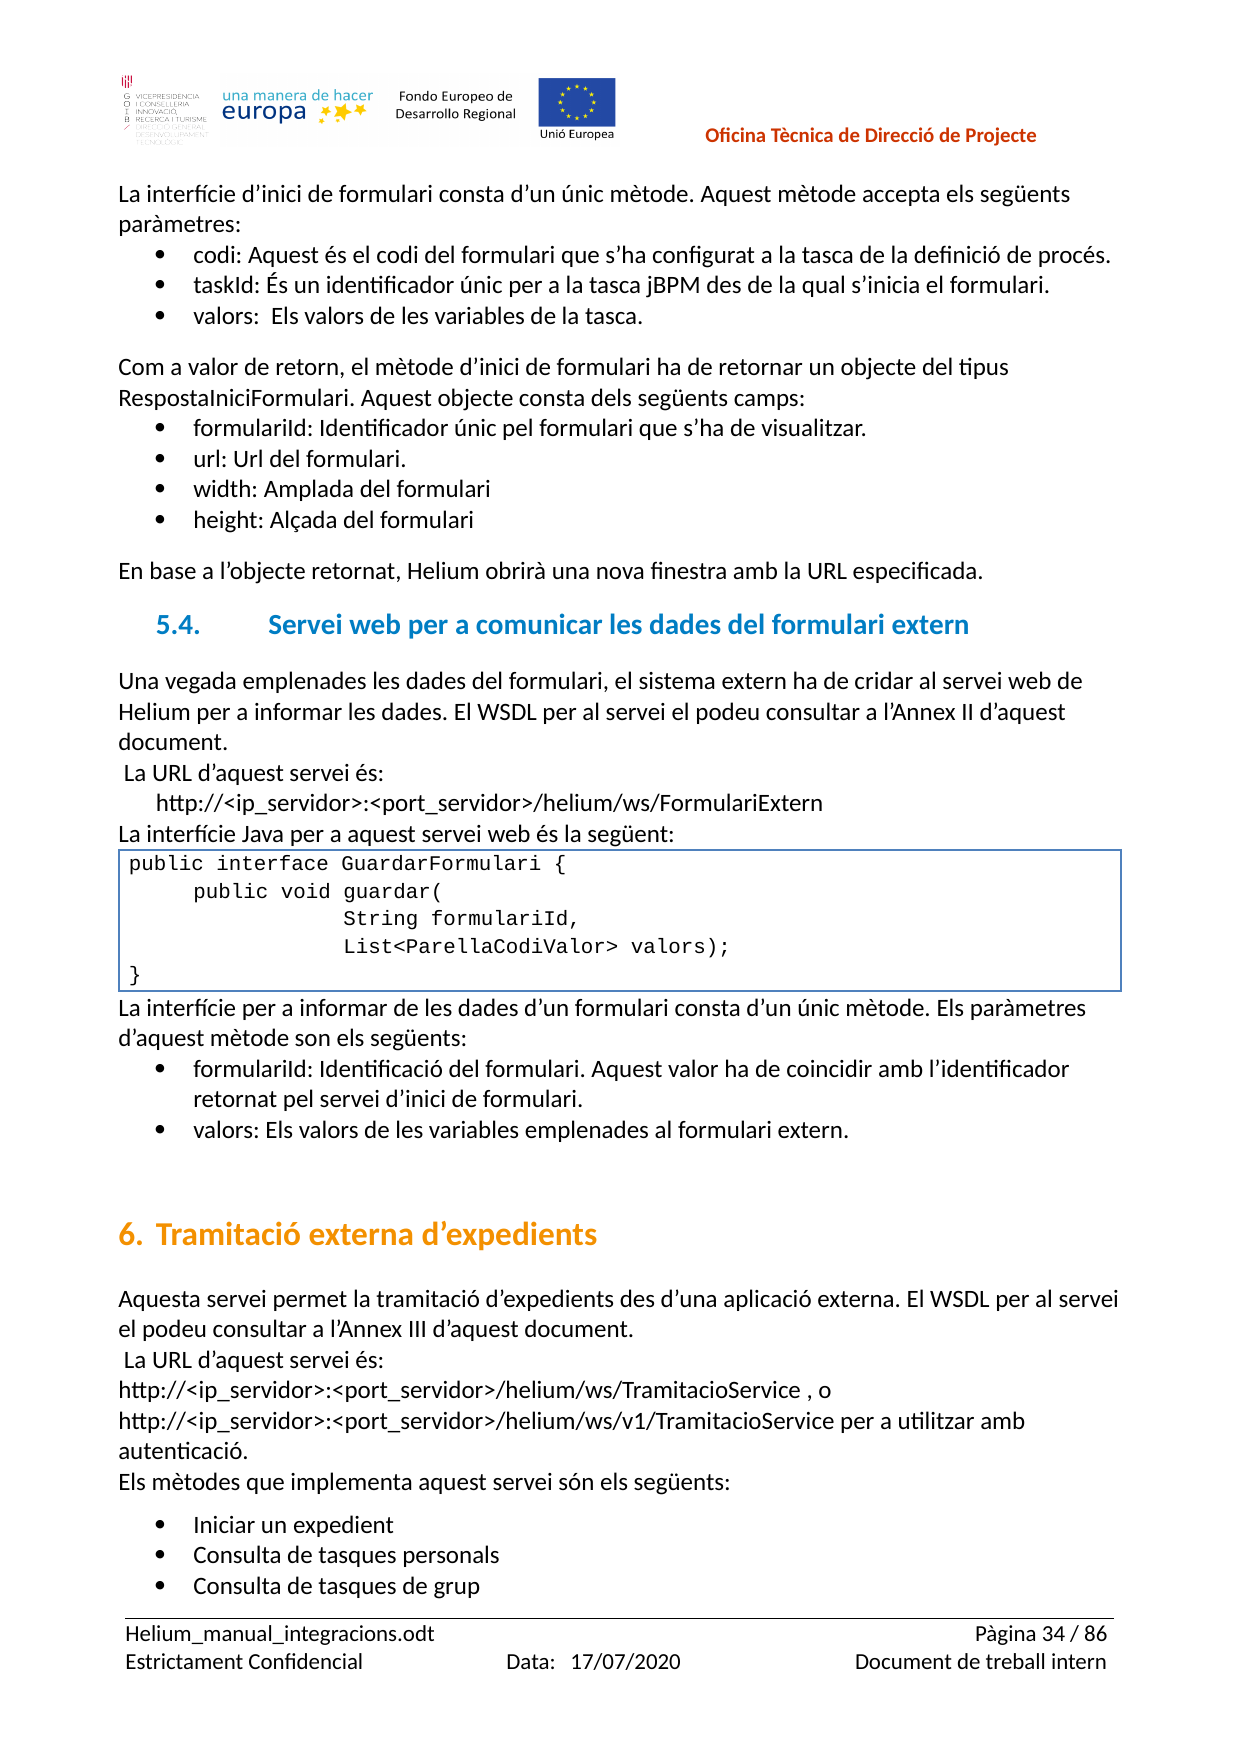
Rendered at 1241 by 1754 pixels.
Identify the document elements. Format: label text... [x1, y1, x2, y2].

subtitle Tramitació externa d’expedients [118, 1213, 1122, 1253]
text La interfície per a informar de les dades d’un formulari consta d’un únic mètode. Els paràmetres d’aquest mètode son els següents: [118, 992, 1122, 1053]
text Aquesta servei permet la tramitació d’expedients des d’una aplicació externa. El WSDL per al servei el podeu consultar a l’Annex III d’aquest document. [118, 1283, 1122, 1344]
list height: Alçada del formulari [156, 504, 1122, 534]
picture [118, 73, 213, 147]
list valors: Els valors de les variables de la tasca. [156, 300, 1122, 330]
text Els mètodes que implementa aquest servei són els següents: [118, 1466, 1122, 1496]
list width: Amplada del formulari [156, 473, 1122, 504]
list formulariId: Identificador únic pel formulari que s’ha de visualitzar. [156, 412, 1122, 443]
text List<ParellaCodiValor> valors); [120, 932, 1120, 960]
list codi: Aquest és el codi del formulari que s’ha configurat a la tasca de la definició de procés. [156, 239, 1122, 269]
text Una vegada emplenades les dades del formulari, el sistema extern ha de cridar al servei web de Helium per a informar les dades. El WSDL per al servei el podeu consultar a l’Annex II d’aquest document. [118, 666, 1122, 757]
text Com a valor de retorn, el mètode d’inici de formulari ha de retornar un objecte del tipus RespostaIniciFormulari. Aquest objecte consta dels següents camps: [118, 351, 1122, 412]
text http://<ip_servidor>:<port_servidor>/helium/ws/TramitacioService , o http://<ip_servidor>:<port_servidor>/helium/ws/v1/TramitacioService per a utilitzar amb autenticació. [118, 1374, 1122, 1466]
list valors: Els valors de les variables emplenades al formulari extern. [156, 1114, 1122, 1144]
text } [120, 960, 1120, 990]
text En base a l’objecte retornat, Helium obrirà una nova finestra amb la URL especificada. [118, 555, 1122, 586]
text La interfície d’inici de formulari consta d’un únic mètode. Aquest mètode accepta els següents paràmetres: [118, 178, 1122, 239]
list taskId: És un identificador únic per a la tasca jBPM des de la qual s’inicia el formulari. [156, 269, 1122, 300]
list url: Url del formulari. [156, 443, 1122, 473]
list Iniciar un expedient [156, 1509, 1122, 1539]
list formulariId: Identificació del formulari. Aquest valor ha de coincidir amb l’identificador retornat pel servei d’inici de formulari. [156, 1053, 1122, 1114]
list Consulta de tasques personals [156, 1539, 1122, 1570]
subtitle Servei web per a comunicar les dades del formulari extern [156, 606, 1122, 642]
text http://<ip_servidor>:<port_servidor>/helium/ws/FormulariExtern [156, 788, 1122, 818]
list Consulta de tasques de grup [156, 1570, 1122, 1601]
text La URL d’aquest servei és: [118, 1344, 1122, 1374]
text La interfície Java per a aquest servei web és la següent: [118, 818, 1122, 849]
picture [219, 73, 621, 147]
text public void guardar( [120, 876, 1120, 904]
text public interface GuardarFormulari { [120, 851, 1120, 876]
text La URL d’aquest servei és: [118, 757, 1122, 788]
text String formulariId, [120, 904, 1120, 932]
